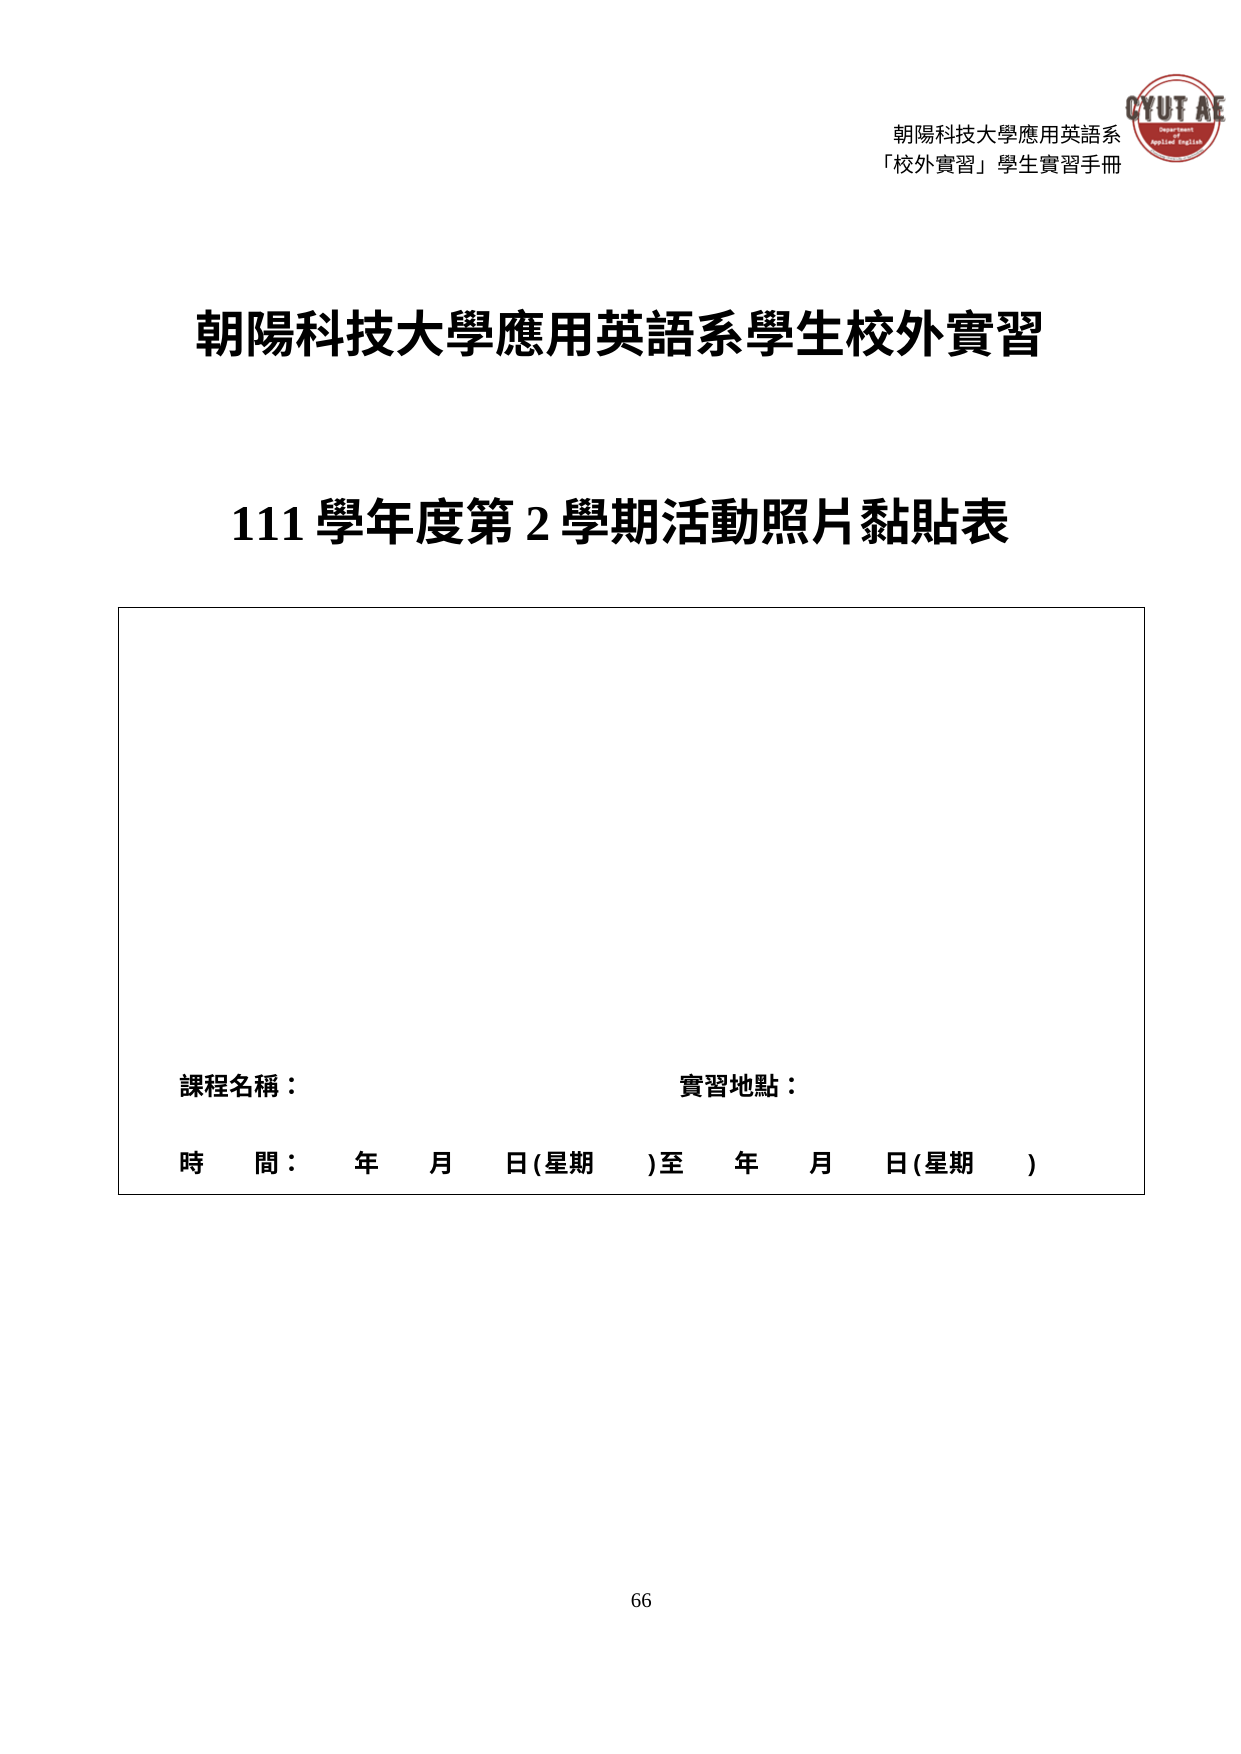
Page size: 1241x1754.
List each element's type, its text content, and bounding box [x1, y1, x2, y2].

subtitle 朝陽科技大學應用英語系學生校外實習 111學年度第2學期活動照片黏貼表 [118, 258, 1122, 571]
table_header 課程名稱： 實習地點： 時 間： 年 月 日(星期 )至 年 月 日(星期 ) [119, 608, 1144, 1194]
